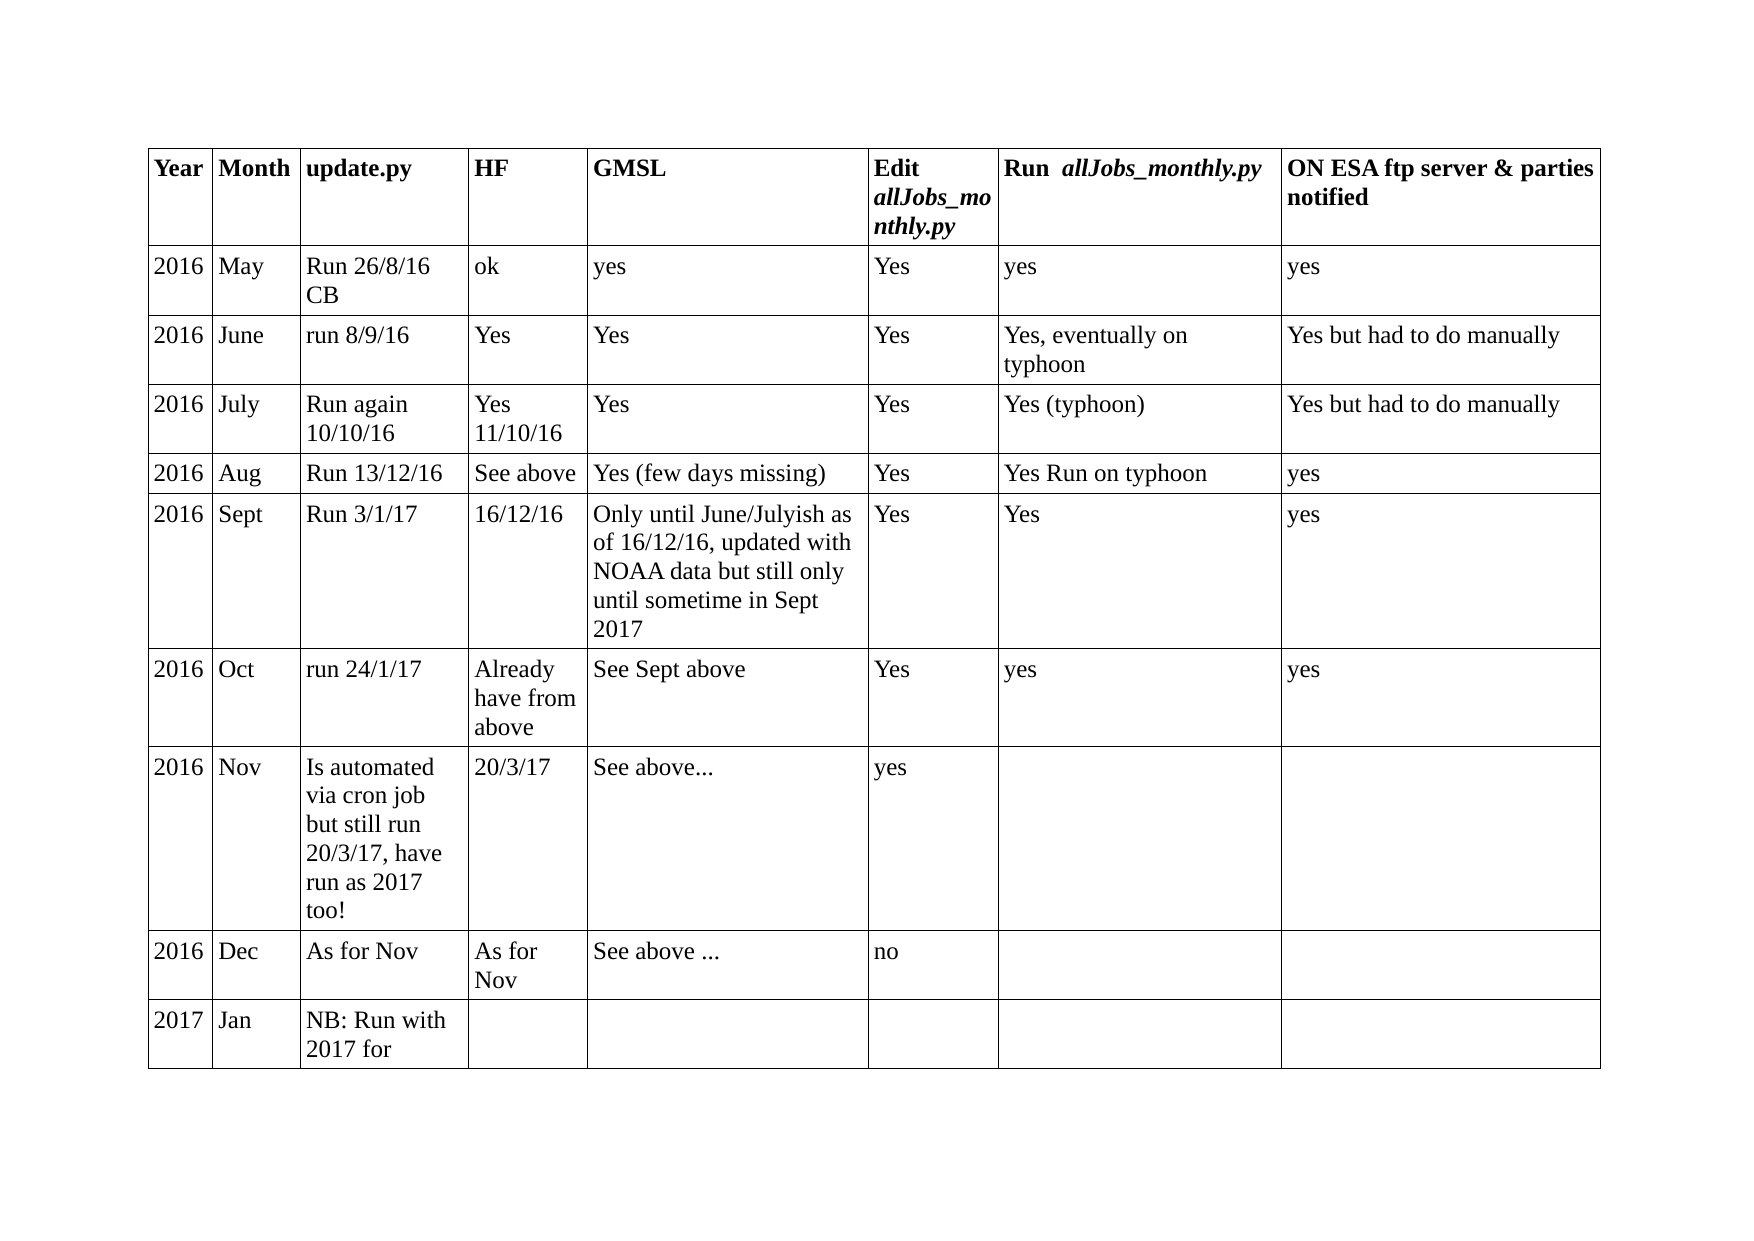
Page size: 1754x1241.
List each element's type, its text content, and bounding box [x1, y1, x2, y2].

table_header Run allJobs_monthly.py [999, 149, 1281, 245]
table_cell [999, 1000, 1281, 1068]
table_cell [999, 931, 1281, 999]
table_cell Yes [469, 316, 587, 383]
table_cell 16/12/16 [469, 494, 587, 648]
table_cell 20/3/17 [469, 747, 587, 930]
table_cell Yes [999, 494, 1281, 648]
table_cell Yes [588, 316, 868, 383]
table_cell Run again 10/10/16 [301, 385, 468, 453]
table_cell Is automated via cron job but still run 20/3/17, have run as 2017 too! [301, 747, 468, 930]
table_cell yes [1282, 454, 1600, 493]
table_cell Nov [213, 747, 300, 930]
table_cell 2016 [149, 454, 212, 493]
table_cell Yes (typhoon) [999, 385, 1281, 453]
table_cell 2016 [149, 246, 212, 314]
table_cell July [213, 385, 300, 453]
table_cell yes [588, 246, 868, 314]
table_cell Yes Run on typhoon [999, 454, 1281, 493]
table_header Edit allJobs_monthly.py [869, 149, 998, 245]
table_cell Yes (few days missing) [588, 454, 868, 493]
table_cell yes [869, 747, 998, 930]
table_cell yes [1282, 649, 1600, 746]
table_cell Only until June/Julyish as of 16/12/16, updated with NOAA data but still only until sometime in Sept 2017 [588, 494, 868, 648]
table_cell [869, 1000, 998, 1068]
table_cell run 24/1/17 [301, 649, 468, 746]
table_cell Run 13/12/16 [301, 454, 468, 493]
table_cell Yes [869, 494, 998, 648]
table_cell yes [999, 246, 1281, 314]
table_cell Yes [869, 385, 998, 453]
table_cell 2016 [149, 316, 212, 383]
table_cell Yes [869, 246, 998, 314]
table_cell As for Nov [301, 931, 468, 999]
table_cell May [213, 246, 300, 314]
table_cell [1282, 747, 1600, 930]
table_cell 2017 [149, 1000, 212, 1068]
table_cell yes [999, 649, 1281, 746]
table_cell Yes [869, 316, 998, 383]
table_header GMSL [588, 149, 868, 245]
table_cell [999, 747, 1281, 930]
table_header update.py [301, 149, 468, 245]
table_cell Aug [213, 454, 300, 493]
table_cell Yes but had to do manually [1282, 385, 1600, 453]
table_cell Yes [588, 385, 868, 453]
table_cell [588, 1000, 868, 1068]
table_cell [1282, 931, 1600, 999]
table_cell Sept [213, 494, 300, 648]
table_cell Dec [213, 931, 300, 999]
table_header Month [213, 149, 300, 245]
table_cell [469, 1000, 587, 1068]
table_cell See above ... [588, 931, 868, 999]
table_cell Yes [869, 649, 998, 746]
table_cell Already have from above [469, 649, 587, 746]
table_cell 2016 [149, 494, 212, 648]
table_cell See above [469, 454, 587, 493]
table_cell 2016 [149, 931, 212, 999]
table_cell See Sept above [588, 649, 868, 746]
table_header ON ESA ftp server & parties notified [1282, 149, 1600, 245]
table_cell yes [1282, 246, 1600, 314]
table_cell 2016 [149, 747, 212, 930]
table_cell 2016 [149, 385, 212, 453]
table_cell ok [469, 246, 587, 314]
table_header Year [149, 149, 212, 245]
table_cell yes [1282, 494, 1600, 648]
table_cell Yes, eventually on typhoon [999, 316, 1281, 383]
table_cell Run 3/1/17 [301, 494, 468, 648]
table_cell Run 26/8/16 CB [301, 246, 468, 314]
table_cell As for Nov [469, 931, 587, 999]
table_cell Yes 11/10/16 [469, 385, 587, 453]
table_cell June [213, 316, 300, 383]
table_cell See above... [588, 747, 868, 930]
table_cell NB: Run with 2017 for [301, 1000, 468, 1068]
table_cell Oct [213, 649, 300, 746]
table_cell Yes but had to do manually [1282, 316, 1600, 383]
table_cell run 8/9/16 [301, 316, 468, 383]
table_cell Yes [869, 454, 998, 493]
table_cell [1282, 1000, 1600, 1068]
table_cell 2016 [149, 649, 212, 746]
table_header HF [469, 149, 587, 245]
table_cell Jan [213, 1000, 300, 1068]
table_cell no [869, 931, 998, 999]
